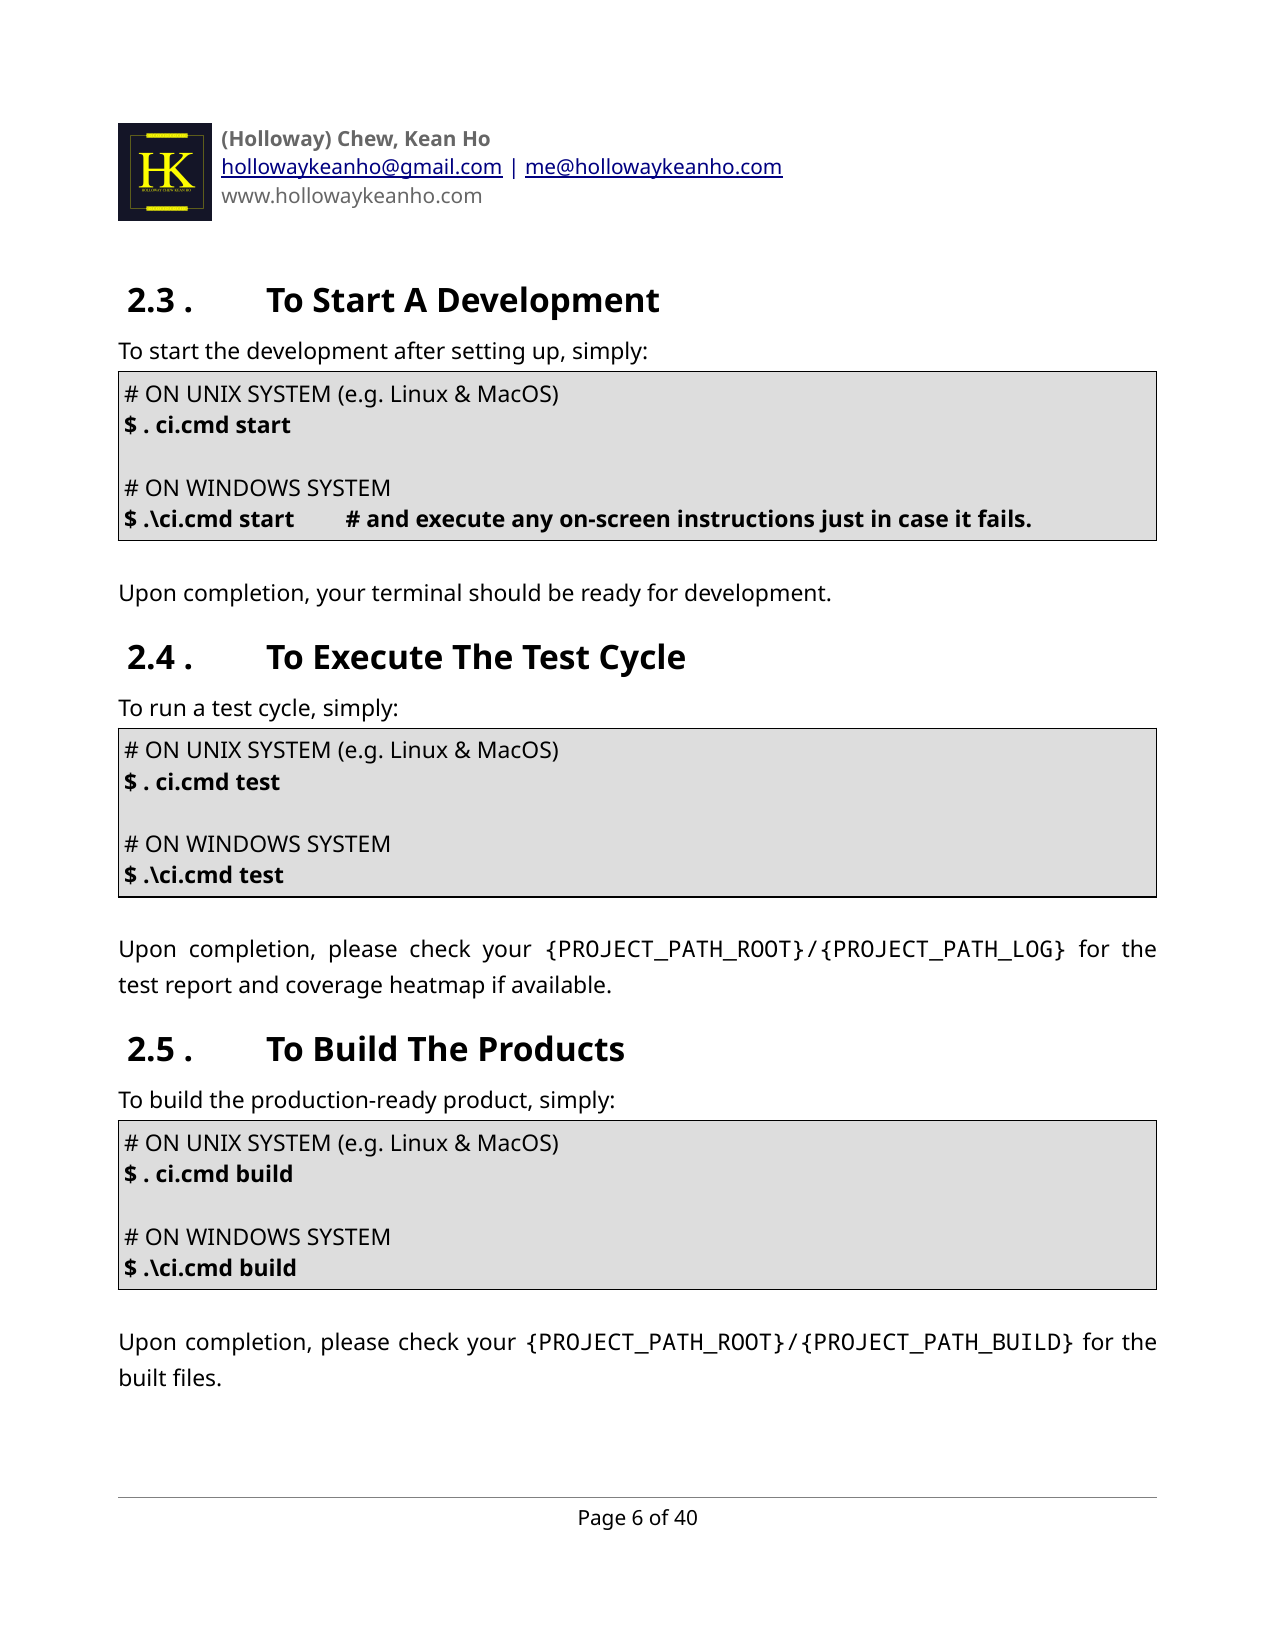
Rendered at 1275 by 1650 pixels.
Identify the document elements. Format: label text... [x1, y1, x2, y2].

text To build the production-ready product, simply: [118, 1084, 1157, 1116]
text Upon completion, please check your {PROJECT_PATH_ROOT}/{PROJECT_PATH_BUILD} for the built files. [118, 1326, 1157, 1393]
text To run a test cycle, simply: [118, 692, 1157, 723]
table_header # ON UNIX SYSTEM (e.g. Linux & MacOS) $ . ci.cmd build # ON WINDOWS SYSTEM $ .\ci.cmd build [119, 1121, 1156, 1289]
text To start the development after setting up, simply: [118, 335, 1157, 366]
table_header # ON UNIX SYSTEM (e.g. Linux & MacOS) $ . ci.cmd start # ON WINDOWS SYSTEM $ .\ci.cmd start # and execute any on-screen instructions just in case it fails. [119, 372, 1156, 540]
subtitle To Build The Products [118, 1026, 1157, 1072]
text Upon completion, your terminal should be ready for development. [118, 577, 1157, 608]
text Upon completion, please check your {PROJECT_PATH_ROOT}/{PROJECT_PATH_LOG} for the test report and coverage heatmap if available. [118, 933, 1157, 1001]
table_header # ON UNIX SYSTEM (e.g. Linux & MacOS) $ . ci.cmd test # ON WINDOWS SYSTEM $ .\ci.cmd test [119, 729, 1156, 896]
subtitle To Execute The Test Cycle [118, 633, 1157, 679]
picture [118, 123, 212, 221]
subtitle To Start A Development [118, 277, 1157, 322]
